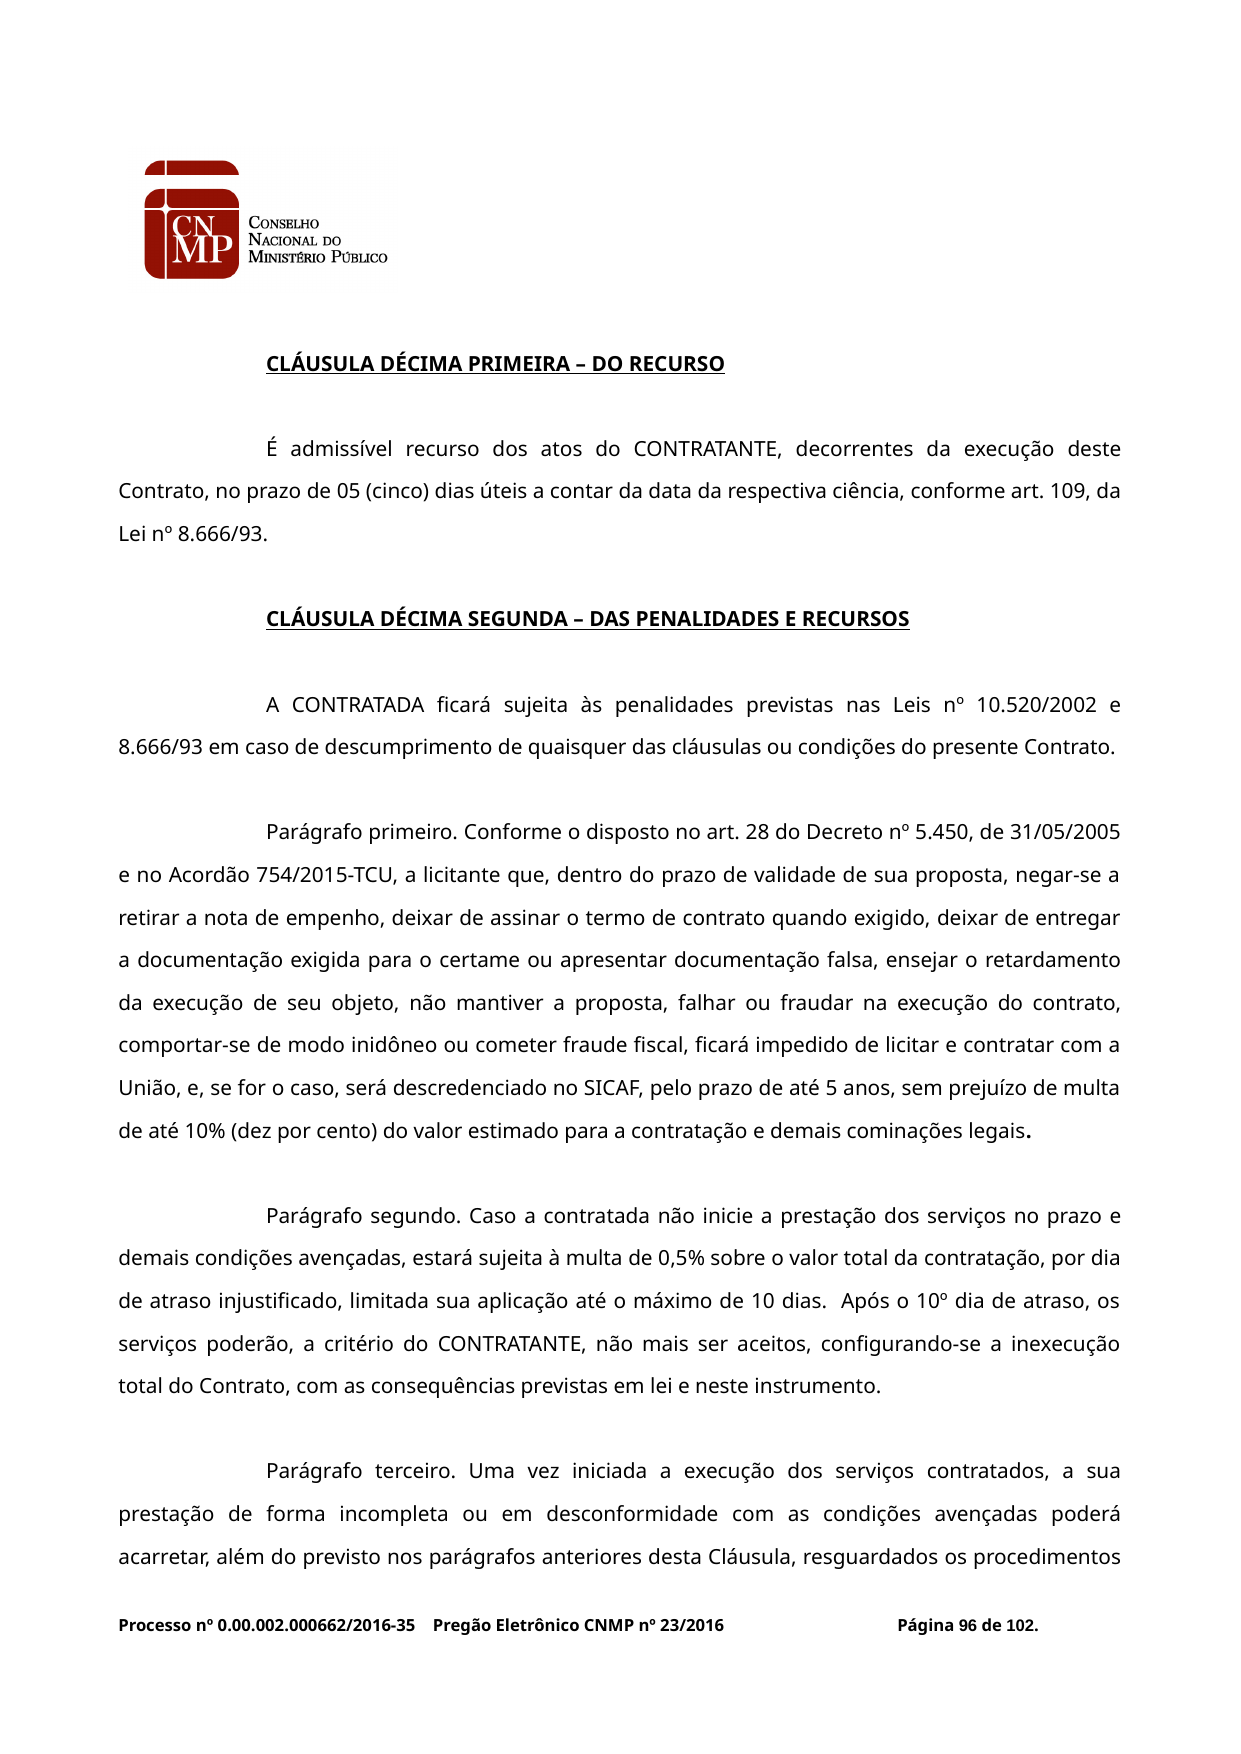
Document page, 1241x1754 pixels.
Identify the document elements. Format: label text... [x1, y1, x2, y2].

picture [128, 146, 398, 293]
text É admissível recurso dos atos do CONTRATANTE, decorrentes da execução deste Contrato, no prazo de 05 (cinco) dias úteis a contar da data da respectiva ciência, conforme art. 109, da Lei nº 8.666/93. [118, 434, 1122, 548]
text Parágrafo primeiro. Conforme o disposto no art. 28 do Decreto nº 5.450, de 31/05/2005 e no Acordão 754/2015-TCU, a licitante que, dentro do prazo de validade de sua proposta, negar-se a retirar a nota de empenho, deixar de assinar o termo de contrato quando exigido, deixar de entregar a documentação exigida para o certame ou apresentar documentação falsa, ensejar o retardamento da execução de seu objeto, não mantiver a proposta, falhar ou fraudar na execução do contrato, comportar-se de modo inidôneo ou cometer fraude fiscal, ficará impedido de licitar e contratar com a União, e, se for o caso, será descredenciado no SICAF, pelo prazo de até 5 anos, sem prejuízo de multa de até 10% (dez por cento) do valor estimado para a contratação e demais cominações legais. [118, 817, 1122, 1144]
text Parágrafo terceiro. Uma vez iniciada a execução dos serviços contratados, a sua prestação de forma incompleta ou em desconformidade com as condições avençadas poderá acarretar, além do previsto nos parágrafos anteriores desta Cláusula, resguardados os procedimentos [118, 1457, 1122, 1570]
text CLÁUSULA DÉCIMA PRIMEIRA – DO RECURSO [118, 349, 1122, 377]
text A CONTRATADA ficará sujeita às penalidades previstas nas Leis nº 10.520/2002 e 8.666/93 em caso de descumprimento de quaisquer das cláusulas ou condições do presente Contrato. [118, 690, 1122, 761]
text CLÁUSULA DÉCIMA SEGUNDA – DAS PENALIDADES E RECURSOS [118, 604, 1122, 633]
text Parágrafo segundo. Caso a contratada não inicie a prestação dos serviços no prazo e demais condições avençadas, estará sujeita à multa de 0,5% sobre o valor total da contratação, por dia de atraso injustificado, limitada sua aplicação até o máximo de 10 dias. Após o 10º dia de atraso, os serviços poderão, a critério do CONTRATANTE, não mais ser aceitos, configurando-se a inexecução total do Contrato, com as consequências previstas em lei e neste instrumento. [118, 1201, 1122, 1400]
